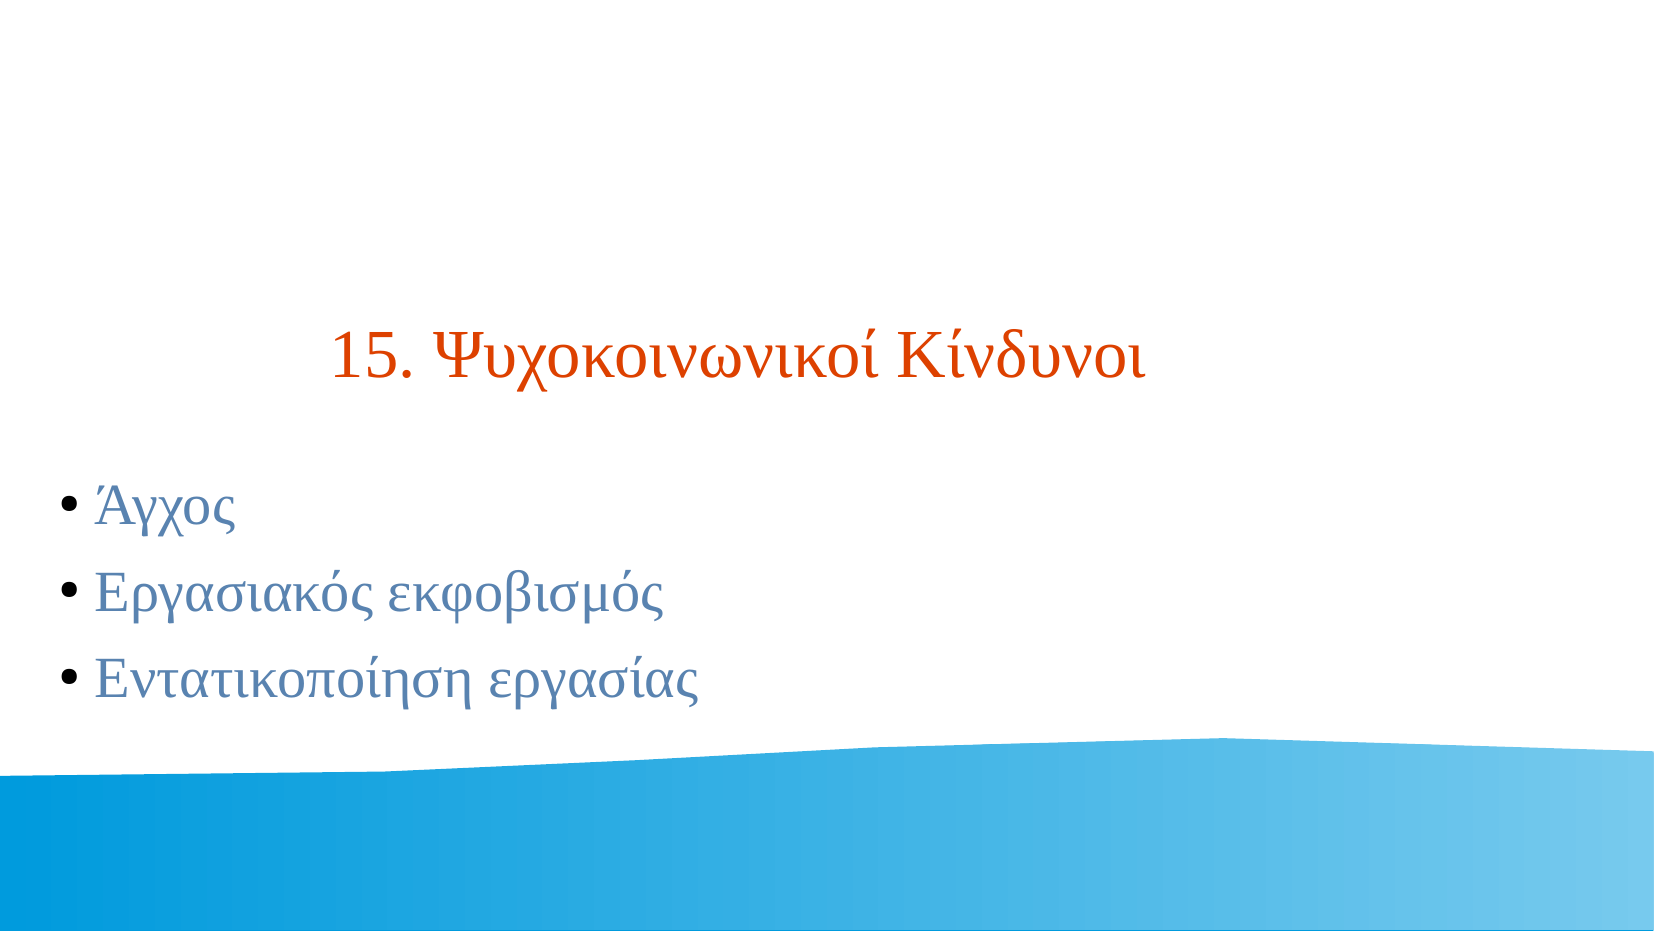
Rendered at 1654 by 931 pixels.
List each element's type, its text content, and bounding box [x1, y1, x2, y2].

title 15. Ψυχοκοινωνικοί Κίνδυνοι [0, 265, 1477, 443]
list Άγχος Εργασιακός εκφοβισμός Εντατικοποίηση εργασίας [59, 472, 1595, 739]
